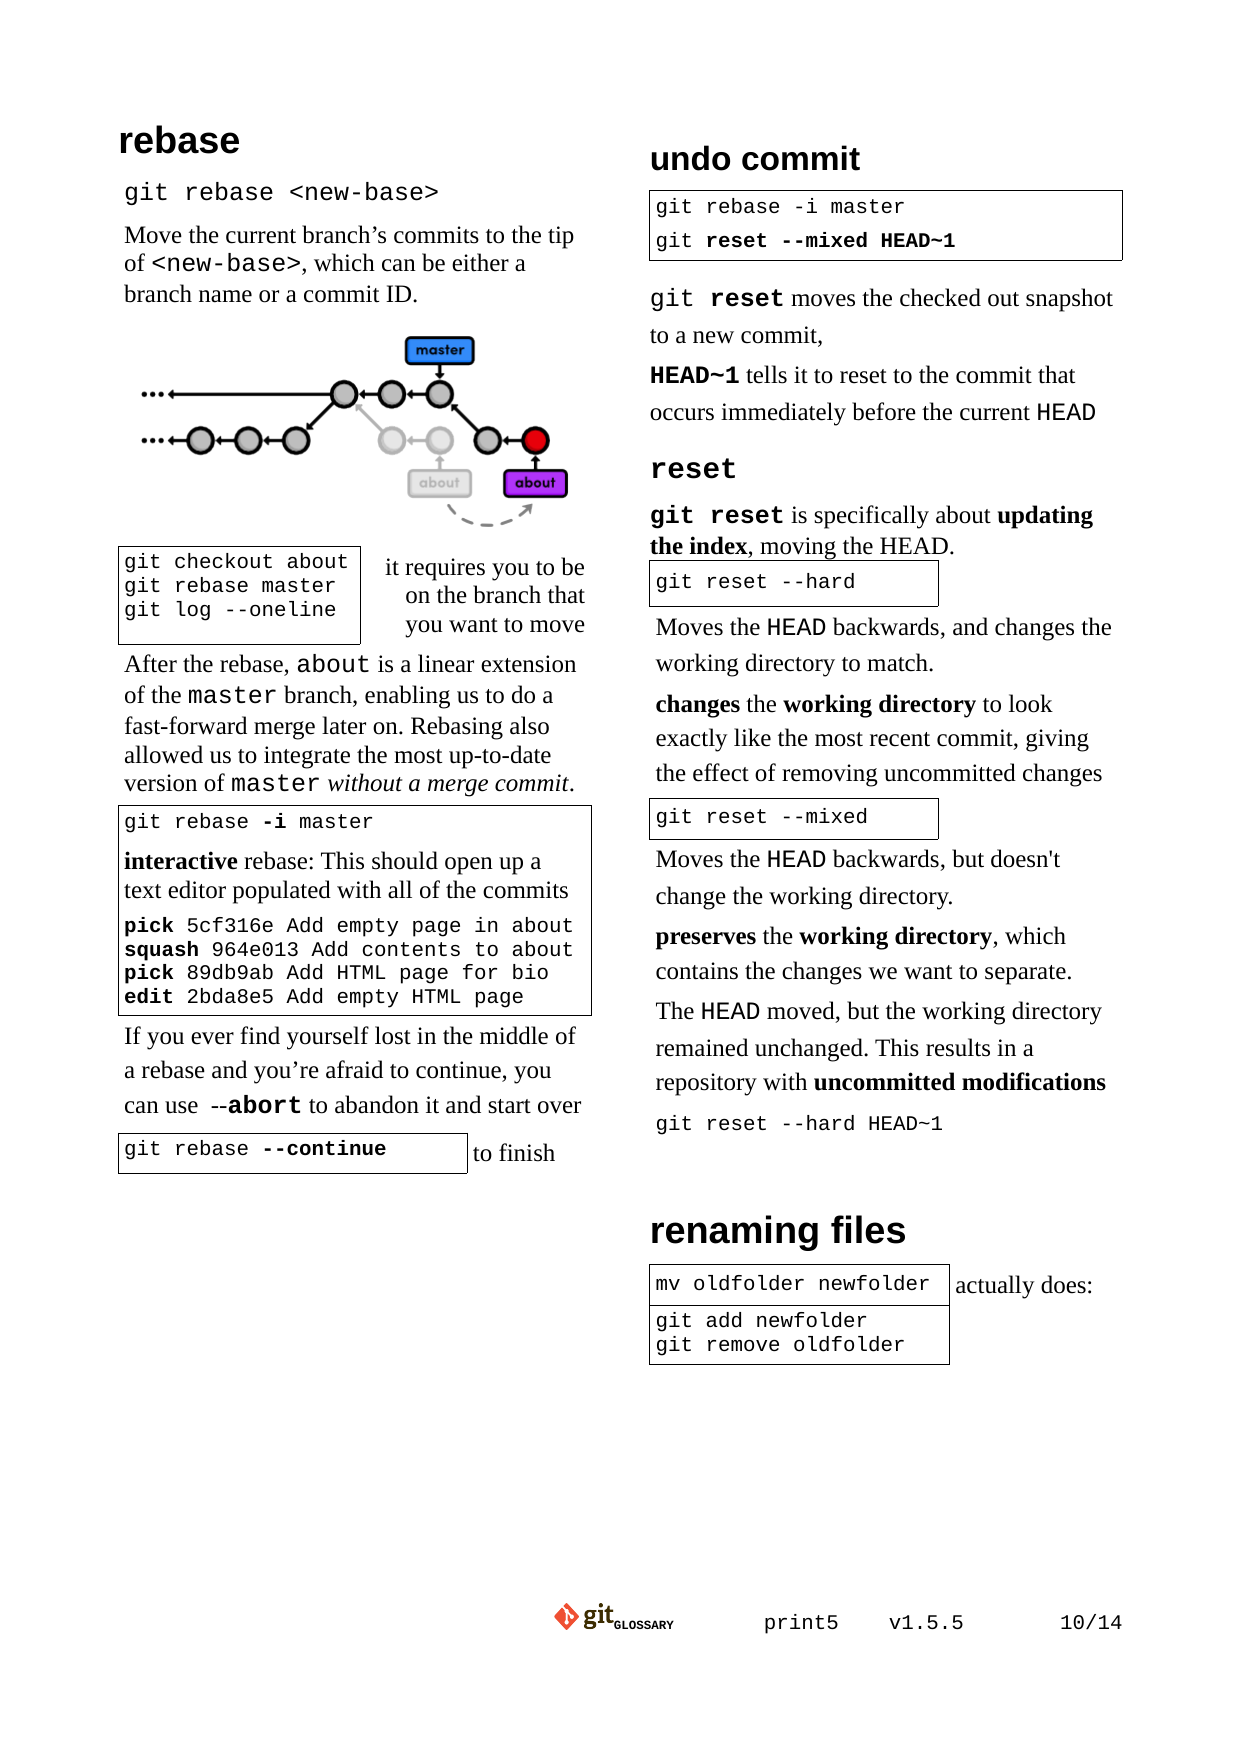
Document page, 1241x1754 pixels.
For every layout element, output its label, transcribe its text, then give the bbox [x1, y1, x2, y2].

subtitle renaming files [649, 1208, 1122, 1252]
table_cell to finish [468, 1133, 591, 1173]
table_cell git checkout about git rebase master git log --oneline [119, 547, 360, 643]
table_cell After the rebase, about is a linear extension of the master branch, enabling us to do a fast-forward merge later on. Rebasing also allowed us to integrate the most up-to-date version of master without a merge commit. [118, 644, 591, 805]
table_cell interactive rebase: This should open up a text editor populated with all of the commits [119, 840, 591, 909]
text git reset is specifically about updating the index, moving the HEAD. [649, 500, 1122, 560]
picture [554, 1603, 614, 1630]
table_header [939, 560, 1121, 606]
table_header git rebase <new-base> [118, 174, 591, 214]
table_header actually does: [950, 1264, 1122, 1305]
text git reset moves the checked out snapshot to a new commit, [649, 283, 1122, 349]
table_cell git rebase --continue [119, 1134, 467, 1173]
table_cell git reset --mixed [650, 799, 938, 838]
table_header mv oldfolder newfolder [650, 1265, 949, 1305]
picture [123, 319, 585, 540]
table_cell [950, 1305, 1122, 1363]
table_cell Moves the HEAD backwards, but doesn't change the working directory. preserves the working directory, which contains the changes we want to separate. The HEAD moved, but the working directory remained unchanged. This results in a repository with uncommitted modifications [650, 839, 1121, 1108]
table_cell [939, 798, 1121, 838]
subtitle undo commit [649, 139, 1122, 178]
table_cell pick 5cf316e Add empty page in about squash 964e013 Add contents to about pick 89db9ab Add HTML page for bio edit 2bda8e5 Add empty HTML page [119, 909, 591, 1015]
table_cell Moves the HEAD backwards, and changes the working directory to match. changes the working directory to look exactly like the most recent commit, giving the effect of removing uncommitted changes [650, 606, 1121, 798]
table_cell it requires you to be on the branch that you want to move [361, 546, 591, 643]
table_header git rebase -i master git reset --mixed HEAD~1 [650, 191, 1122, 259]
table_cell git add newfolder git remove oldfolder [650, 1306, 949, 1363]
table_cell git rebase -i master [119, 806, 591, 840]
text HEAD~1 tells it to reset to the commit that occurs immediately before the current HEAD [649, 360, 1122, 428]
table_header git reset --hard [650, 561, 938, 606]
table_cell Move the current branch’s commits to the tip of <new-base>, which can be either a branch name or a commit ID. [118, 214, 591, 314]
table_cell If you ever find yourself lost in the middle of a rebase and you’re afraid to continue, you can use --abort to abandon it and start over [118, 1016, 591, 1133]
subtitle rebase [118, 118, 591, 162]
table_cell git reset --hard HEAD~1 [650, 1108, 1121, 1143]
table_cell [118, 314, 591, 546]
subtitle reset [649, 454, 1122, 488]
